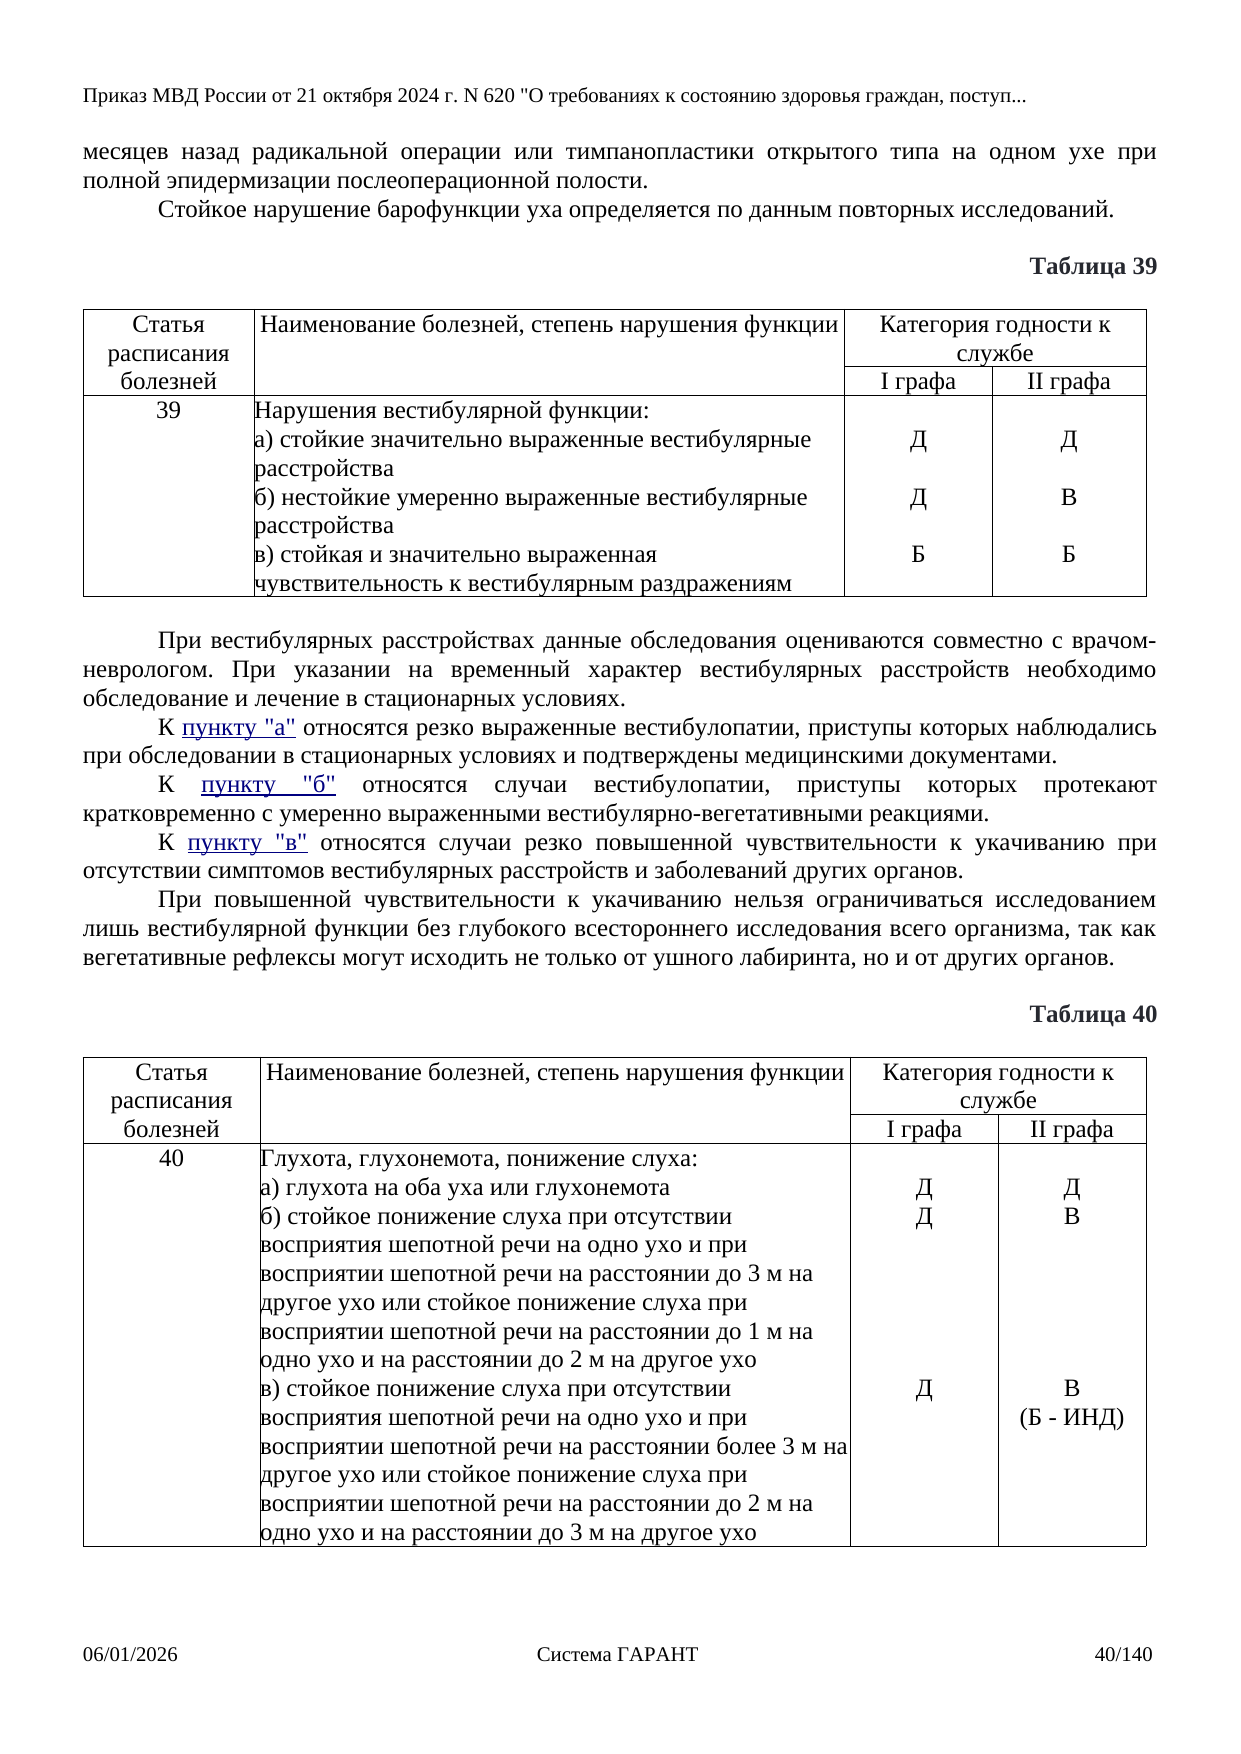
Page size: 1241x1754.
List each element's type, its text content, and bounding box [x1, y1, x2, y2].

table_header Статья расписания болезней [84, 310, 254, 395]
table_cell Д [993, 424, 1146, 482]
table_cell Д [845, 482, 992, 539]
table_cell [845, 396, 992, 424]
table_cell В [993, 482, 1146, 539]
table_cell Б [993, 539, 1146, 596]
text месяцев назад радикальной операции или тимпанопластики открытого типа на одном ухе при полной эпидермизации послеоперационной полости. [83, 136, 1157, 194]
table_cell В [999, 1201, 1146, 1373]
table_cell В (Б - ИНД) [999, 1373, 1146, 1546]
text Таблица 39 [83, 251, 1157, 280]
table_cell [84, 1201, 260, 1373]
table_cell [84, 424, 254, 482]
table_cell II графа [993, 367, 1146, 395]
table_cell Глухота, глухонемота, понижение слуха: [261, 1144, 850, 1172]
table_cell б) нестойкие умеренно выраженные вестибулярные расстройства [255, 482, 844, 539]
text К пункту "в" относятся случаи резко повышенной чувствительности к укачиванию при отсутствии симптомов вестибулярных расстройств и заболеваний других органов. [83, 827, 1157, 884]
table_cell в) стойкая и значительно выраженная чувствительность к вестибулярным раздражениям [255, 539, 844, 596]
table_header Категория годности к службе [845, 310, 1146, 366]
text К пункту "а" относятся резко выраженные вестибулопатии, приступы которых наблюдались при обследовании в стационарных условиях и подтверждены медицинскими документами. [83, 712, 1157, 769]
table_cell в) стойкое понижение слуха при отсутствии восприятия шепотной речи на одно ухо и при восприятии шепотной речи на расстоянии более 3 м на другое ухо или стойкое понижение слуха при восприятии шепотной речи на расстоянии до 2 м на одно ухо и на расстоянии до 3 м на другое ухо [261, 1373, 850, 1546]
table_cell Д [851, 1373, 998, 1546]
table_cell б) стойкое понижение слуха при отсутствии восприятия шепотной речи на одно ухо и при восприятии шепотной речи на расстоянии до 3 м на другое ухо или стойкое понижение слуха при восприятии шепотной речи на расстоянии до 1 м на одно ухо и на расстоянии до 2 м на другое ухо [261, 1201, 850, 1373]
table_cell [993, 396, 1146, 424]
table_header Статья расписания болезней [84, 1058, 260, 1143]
text Таблица 40 [83, 999, 1157, 1028]
table_cell 40 [84, 1144, 260, 1172]
table_cell [851, 1144, 998, 1172]
text При вестибулярных расстройствах данные обследования оцениваются совместно с врачом-неврологом. При указании на временный характер вестибулярных расстройств необходимо обследование и лечение в стационарных условиях. [83, 625, 1157, 712]
table_cell [84, 1373, 260, 1546]
table_cell [84, 1172, 260, 1201]
table_header Наименование болезней, степень нарушения функции [255, 310, 844, 395]
table_header Категория годности к службе [851, 1058, 1146, 1114]
table_cell [999, 1144, 1146, 1172]
table_cell Д [999, 1172, 1146, 1201]
table_cell 39 [84, 396, 254, 424]
text При повышенной чувствительности к укачиванию нельзя ограничиваться исследованием лишь вестибулярной функции без глубокого всестороннего исследования всего организма, так как вегетативные рефлексы могут исходить не только от ушного лабиринта, но и от других органов. [83, 884, 1157, 970]
text К пункту "б" относятся случаи вестибулопатии, приступы которых протекают кратковременно с умеренно выраженными вестибулярно-вегетативными реакциями. [83, 769, 1157, 827]
table_cell Д [851, 1172, 998, 1201]
table_cell Нарушения вестибулярной функции: [255, 396, 844, 424]
table_cell [84, 539, 254, 596]
table_cell Д [851, 1201, 998, 1373]
table_cell Д [845, 424, 992, 482]
table_cell I графа [851, 1115, 998, 1143]
table_cell I графа [845, 367, 992, 395]
table_cell [84, 482, 254, 539]
table_cell Б [845, 539, 992, 596]
table_cell а) глухота на оба уха или глухонемота [261, 1172, 850, 1201]
table_cell II графа [999, 1115, 1146, 1143]
table_header Наименование болезней, степень нарушения функции [261, 1058, 850, 1143]
text Стойкое нарушение барофункции уха определяется по данным повторных исследований. [83, 194, 1157, 222]
table_cell а) стойкие значительно выраженные вестибулярные расстройства [255, 424, 844, 482]
